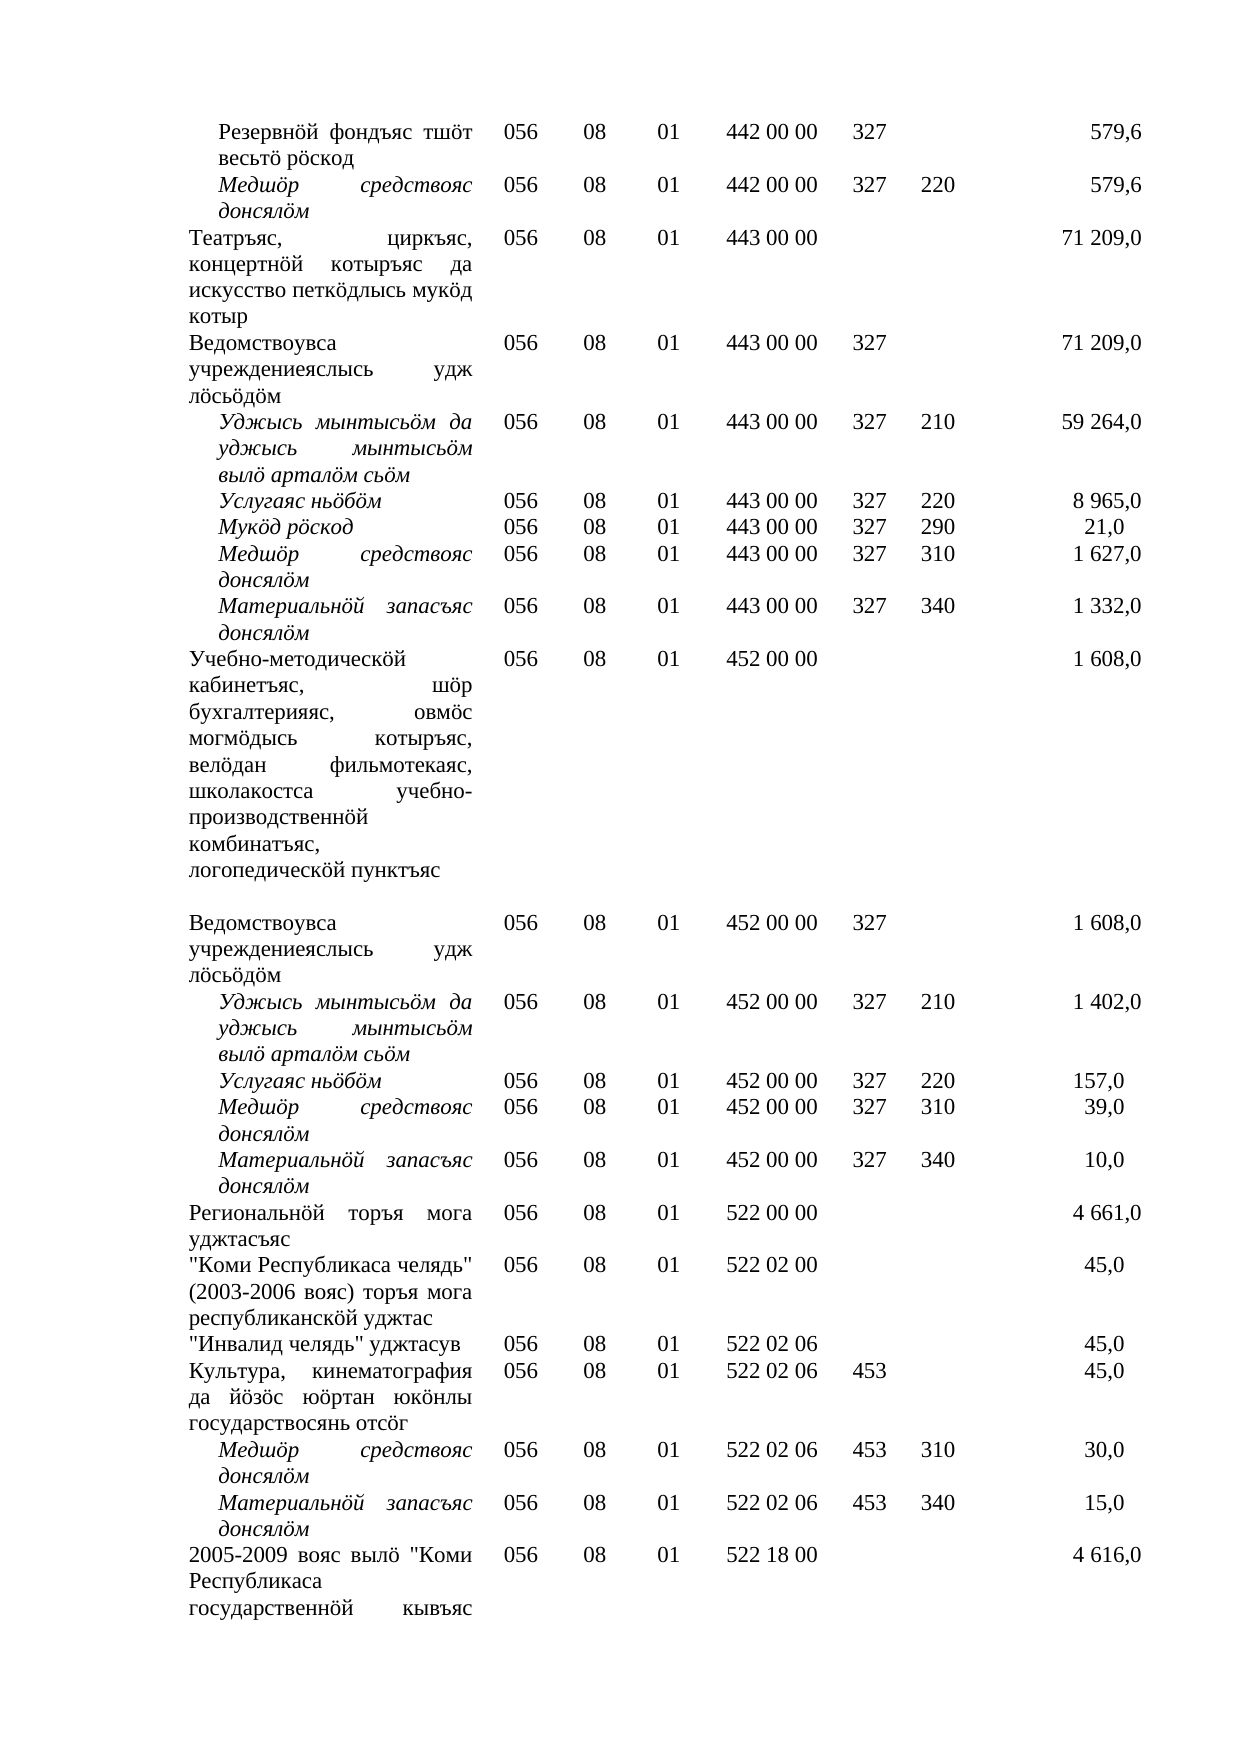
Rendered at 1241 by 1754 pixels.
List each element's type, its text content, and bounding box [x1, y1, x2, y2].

table_cell 056 [484, 540, 558, 592]
table_cell [901, 329, 974, 408]
table_cell Резервнöй фондъяс тшöт весьтö рöскод [177, 118, 484, 171]
table_cell 452 00 00 [705, 1146, 838, 1199]
table_cell 522 02 06 [705, 1489, 838, 1541]
table_cell Услугаяс ньöбöм [177, 487, 484, 513]
table_cell 08 [558, 1146, 631, 1199]
table_cell [901, 1251, 974, 1330]
table_cell 220 [901, 171, 974, 223]
table_cell 01 [631, 988, 705, 1067]
table_cell 01 [631, 593, 705, 645]
table_cell 08 [558, 909, 631, 988]
table_cell 08 [558, 514, 631, 540]
table_cell 340 [901, 1146, 974, 1199]
table_cell 443 00 00 [705, 540, 838, 592]
table_cell 522 02 00 [705, 1251, 838, 1330]
table_cell 08 [558, 1489, 631, 1541]
table_cell "Коми Республикаса челядь" (2003-2006 вояс) торъя мога республиканскöй уджтас [177, 1251, 484, 1330]
table_cell 01 [631, 1146, 705, 1199]
table_cell 1 402,0 [975, 988, 1153, 1067]
table_cell [901, 645, 974, 909]
table_cell 056 [484, 1357, 558, 1436]
table_cell 08 [558, 1357, 631, 1436]
table_cell 01 [631, 1541, 705, 1620]
table_cell 01 [631, 1067, 705, 1093]
table_cell 1 608,0 [975, 909, 1153, 988]
table_cell 157,0 [975, 1067, 1153, 1093]
table_cell 327 [838, 593, 901, 645]
table_cell 08 [558, 171, 631, 223]
table_cell 1 332,0 [975, 593, 1153, 645]
table_cell 452 00 00 [705, 1067, 838, 1093]
table_cell 056 [484, 1436, 558, 1488]
table_cell 327 [838, 1093, 901, 1146]
table_cell [838, 1199, 901, 1251]
table_cell Уджысь мынтысьöм да уджысь мынтысьöм вылö арталöм сьöм [177, 988, 484, 1067]
table_cell 056 [484, 988, 558, 1067]
table_cell 08 [558, 1067, 631, 1093]
table_cell 056 [484, 1541, 558, 1620]
table_cell 10,0 [975, 1146, 1153, 1199]
table_cell [901, 909, 974, 988]
table_cell 01 [631, 1489, 705, 1541]
table_cell 08 [558, 988, 631, 1067]
table_cell 452 00 00 [705, 909, 838, 988]
table_cell 340 [901, 593, 974, 645]
table_cell [838, 1330, 901, 1357]
table_cell 01 [631, 909, 705, 988]
table_cell 220 [901, 487, 974, 513]
table_cell 056 [484, 909, 558, 988]
table_cell 30,0 [975, 1436, 1153, 1488]
table_cell 452 00 00 [705, 1093, 838, 1146]
table_cell 08 [558, 329, 631, 408]
table_cell [838, 1251, 901, 1330]
table_cell 327 [838, 171, 901, 223]
table_cell 056 [484, 1330, 558, 1357]
table_cell 01 [631, 1330, 705, 1357]
table_cell [838, 224, 901, 329]
table_cell 45,0 [975, 1330, 1153, 1357]
table_cell 290 [901, 514, 974, 540]
table_cell Материальнöй запасъяс донсялöм [177, 1146, 484, 1199]
table_cell [838, 1541, 901, 1620]
table_cell 522 02 06 [705, 1357, 838, 1436]
table_cell 056 [484, 1251, 558, 1330]
table_cell 453 [838, 1357, 901, 1436]
table_cell 443 00 00 [705, 593, 838, 645]
table_cell 21,0 [975, 514, 1153, 540]
table_cell 01 [631, 487, 705, 513]
table_cell 327 [838, 988, 901, 1067]
table_cell Медшöр средствояс донсялöм [177, 171, 484, 223]
table_cell 15,0 [975, 1489, 1153, 1541]
table_cell 08 [558, 593, 631, 645]
table_cell 452 00 00 [705, 988, 838, 1067]
table_cell Региональнöй торъя мога уджтасъяс [177, 1199, 484, 1251]
table_cell 327 [838, 1146, 901, 1199]
table_cell 442 00 00 [705, 118, 838, 171]
table_cell 71 209,0 [975, 329, 1153, 408]
table_cell 08 [558, 224, 631, 329]
table_cell 522 18 00 [705, 1541, 838, 1620]
table_cell 522 02 06 [705, 1330, 838, 1357]
table_cell 056 [484, 1093, 558, 1146]
table_cell [838, 645, 901, 909]
table_cell 327 [838, 118, 901, 171]
table_cell 442 00 00 [705, 171, 838, 223]
table_cell 08 [558, 118, 631, 171]
table_cell Театръяс, циркъяс, концертнöй котыръяс да искусство петкöдлысь мукöд котыр [177, 224, 484, 329]
table_cell [901, 118, 974, 171]
table_cell 01 [631, 645, 705, 909]
table_cell 056 [484, 487, 558, 513]
table_cell 01 [631, 224, 705, 329]
table_cell 39,0 [975, 1093, 1153, 1146]
table_cell 310 [901, 1093, 974, 1146]
table_cell 056 [484, 514, 558, 540]
table_cell 08 [558, 1251, 631, 1330]
table_cell Ведомствоувса учреждениеяслысь удж лöсьöдöм [177, 909, 484, 988]
table_cell 71 209,0 [975, 224, 1153, 329]
table_cell 08 [558, 408, 631, 487]
table_cell 08 [558, 1436, 631, 1488]
table_cell 8 965,0 [975, 487, 1153, 513]
table_cell Ведомствоувса учреждениеяслысь удж лöсьöдöм [177, 329, 484, 408]
table_cell 4 661,0 [975, 1199, 1153, 1251]
table_cell 056 [484, 1067, 558, 1093]
table_cell 327 [838, 487, 901, 513]
table_cell Мукöд рöскод [177, 514, 484, 540]
table_cell 08 [558, 487, 631, 513]
table_cell 310 [901, 1436, 974, 1488]
table_cell Медшöр средствояс донсялöм [177, 1436, 484, 1488]
table_cell 08 [558, 645, 631, 909]
table_cell 01 [631, 171, 705, 223]
table_cell 056 [484, 329, 558, 408]
table_cell 1 627,0 [975, 540, 1153, 592]
table_cell 4 616,0 [975, 1541, 1153, 1620]
table_cell 327 [838, 514, 901, 540]
table_cell 522 02 06 [705, 1436, 838, 1488]
table_cell Культура, кинематография да йöзöс юöртан юкöнлы государствосянь отсöг [177, 1357, 484, 1436]
table_cell 443 00 00 [705, 514, 838, 540]
table_cell 01 [631, 118, 705, 171]
table_cell 327 [838, 540, 901, 592]
table_cell 453 [838, 1436, 901, 1488]
table_cell 579,6 [975, 118, 1153, 171]
table_cell 056 [484, 1199, 558, 1251]
table_cell 08 [558, 1093, 631, 1146]
table_cell Учебно-методическöй кабинетъяс, шöр бухгалтерияяс, овмöс могмöдысь котыръяс, велöдан фильмотекаяс, школакостса учебно-производственнöй комбинатъяс, логопедическöй пунктъяс [177, 645, 484, 909]
table_cell Материальнöй запасъяс донсялöм [177, 1489, 484, 1541]
table_cell [901, 1199, 974, 1251]
table_cell 579,6 [975, 171, 1153, 223]
table_cell 056 [484, 171, 558, 223]
table_cell 59 264,0 [975, 408, 1153, 487]
table_cell 01 [631, 1199, 705, 1251]
table_cell 08 [558, 1541, 631, 1620]
table_cell 327 [838, 329, 901, 408]
table_cell [901, 224, 974, 329]
table_cell 310 [901, 540, 974, 592]
table_cell 443 00 00 [705, 329, 838, 408]
table_cell 452 00 00 [705, 645, 838, 909]
table_cell 01 [631, 1093, 705, 1146]
table_cell 340 [901, 1489, 974, 1541]
table_cell [901, 1330, 974, 1357]
table_cell 01 [631, 1251, 705, 1330]
table_cell 210 [901, 988, 974, 1067]
table_cell 443 00 00 [705, 487, 838, 513]
table_cell 45,0 [975, 1357, 1153, 1436]
table_cell 522 00 00 [705, 1199, 838, 1251]
table_cell [901, 1357, 974, 1436]
table_cell 056 [484, 224, 558, 329]
table_cell 08 [558, 1330, 631, 1357]
table_cell 01 [631, 540, 705, 592]
table_cell 220 [901, 1067, 974, 1093]
table_cell Услугаяс ньöбöм [177, 1067, 484, 1093]
table_cell 453 [838, 1489, 901, 1541]
table_cell 210 [901, 408, 974, 487]
table_cell 056 [484, 118, 558, 171]
table_cell 01 [631, 1357, 705, 1436]
table_cell Медшöр средствояс донсялöм [177, 1093, 484, 1146]
table_cell 01 [631, 329, 705, 408]
table_cell 056 [484, 645, 558, 909]
table_cell 443 00 00 [705, 408, 838, 487]
table_cell "Инвалид челядь" уджтасув [177, 1330, 484, 1357]
table_cell 01 [631, 1436, 705, 1488]
table_cell 01 [631, 514, 705, 540]
table_cell 08 [558, 1199, 631, 1251]
table_cell 056 [484, 593, 558, 645]
table_cell 327 [838, 909, 901, 988]
table_cell 056 [484, 408, 558, 487]
table_cell 1 608,0 [975, 645, 1153, 909]
table_cell 2005-2009 вояс вылö "Коми Республикаса государственнöй кывъяс [177, 1541, 484, 1620]
table_cell Медшöр средствояс донсялöм [177, 540, 484, 592]
table_cell 056 [484, 1489, 558, 1541]
table_cell 056 [484, 1146, 558, 1199]
table_cell 327 [838, 408, 901, 487]
table_cell [901, 1541, 974, 1620]
table_cell 01 [631, 408, 705, 487]
table_cell 08 [558, 540, 631, 592]
table_cell 443 00 00 [705, 224, 838, 329]
table_cell Уджысь мынтысьöм да уджысь мынтысьöм вылö арталöм сьöм [177, 408, 484, 487]
table_cell Материальнöй запасъяс донсялöм [177, 593, 484, 645]
table_cell 327 [838, 1067, 901, 1093]
table_cell 45,0 [975, 1251, 1153, 1330]
